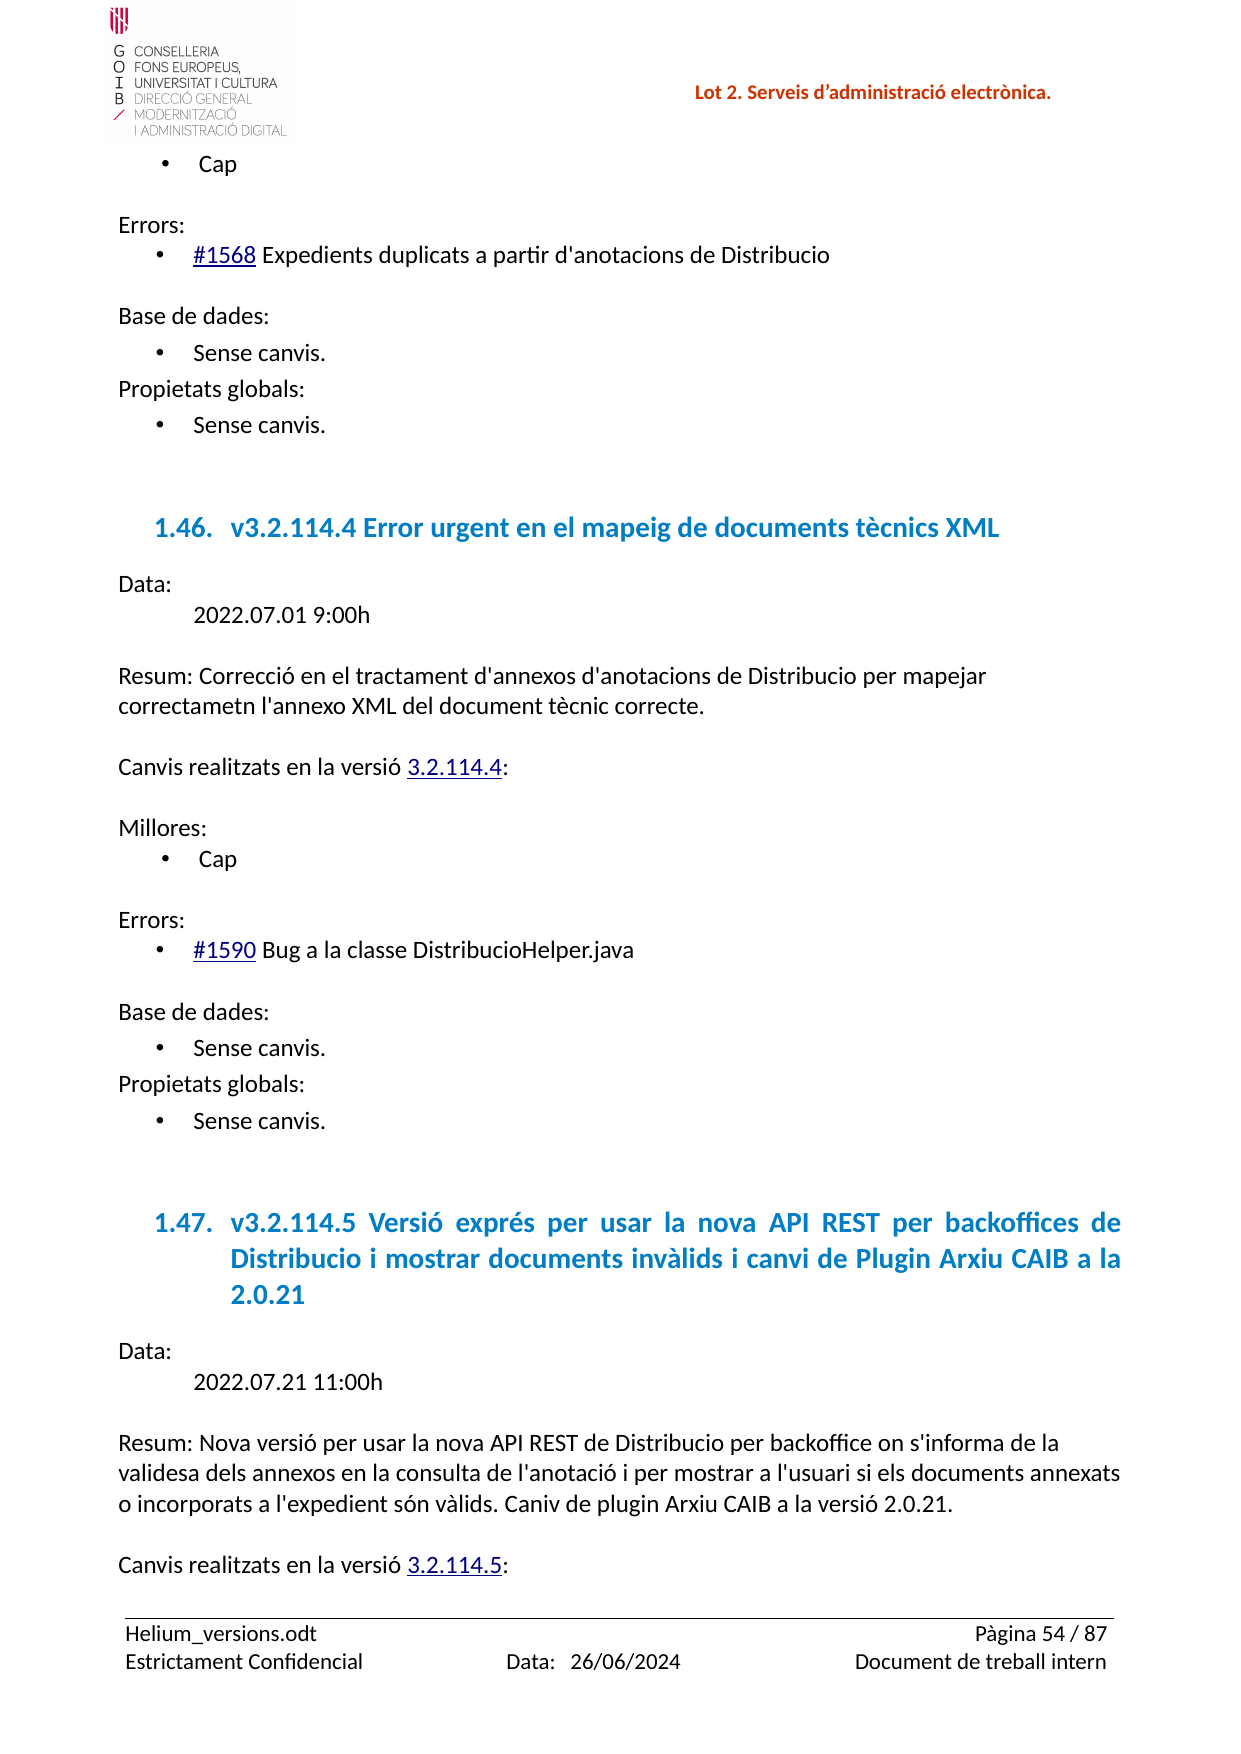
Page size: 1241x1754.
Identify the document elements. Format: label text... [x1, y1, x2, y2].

text Base de dades: [118, 300, 1122, 331]
list Sense canvis. [156, 410, 1122, 440]
text Errors: [118, 904, 1122, 935]
text Canvis realitzats en la versió 3.2.114.5: [118, 1549, 1122, 1579]
list Cap [161, 148, 1122, 178]
text Millores: [118, 813, 1122, 843]
list Sense canvis. [156, 1032, 1122, 1063]
subtitle v3.2.114.4 Error urgent en el mapeig de documents tècnics XML [153, 509, 1122, 545]
text Data: [118, 568, 1122, 599]
list #1568 Expedients duplicats a partir d'anotacions de Distribucio [156, 239, 1122, 270]
text 2022.07.21 11:00h [118, 1366, 1122, 1396]
list Cap [161, 843, 1122, 874]
list #1590 Bug a la classe DistribucioHelper.java [156, 935, 1122, 965]
text Canvis realitzats en la versió 3.2.114.4: [118, 752, 1122, 782]
text Data: [118, 1335, 1122, 1366]
text 2022.07.01 9:00h [118, 599, 1122, 629]
text Resum: Nova versió per usar la nova API REST de Distribucio per backoffice on s'informa de la validesa dels annexos en la consulta de l'anotació i per mostrar a l'usuari si els documents annexats o incorporats a l'expedient són vàlids. Caniv de plugin Arxiu CAIB a la versió 2.0.21. [118, 1427, 1122, 1518]
text Propietats globals: [118, 373, 1122, 404]
text Propietats globals: [118, 1069, 1122, 1099]
list Sense canvis. [156, 1105, 1122, 1136]
subtitle v3.2.114.5 Versió exprés per usar la nova API REST per backoffices de Distribucio i mostrar documents invàlids i canvi de Plugin Arxiu CAIB a la 2.0.21 [153, 1204, 1122, 1311]
list Sense canvis. [156, 337, 1122, 367]
text Errors: [118, 209, 1122, 239]
text Resum: Correcció en el tractament d'annexos d'anotacions de Distribucio per mapejar correctametn l'annexo XML del document tècnic correcte. [118, 660, 1122, 721]
text Base de dades: [118, 996, 1122, 1026]
picture [100, 0, 297, 144]
